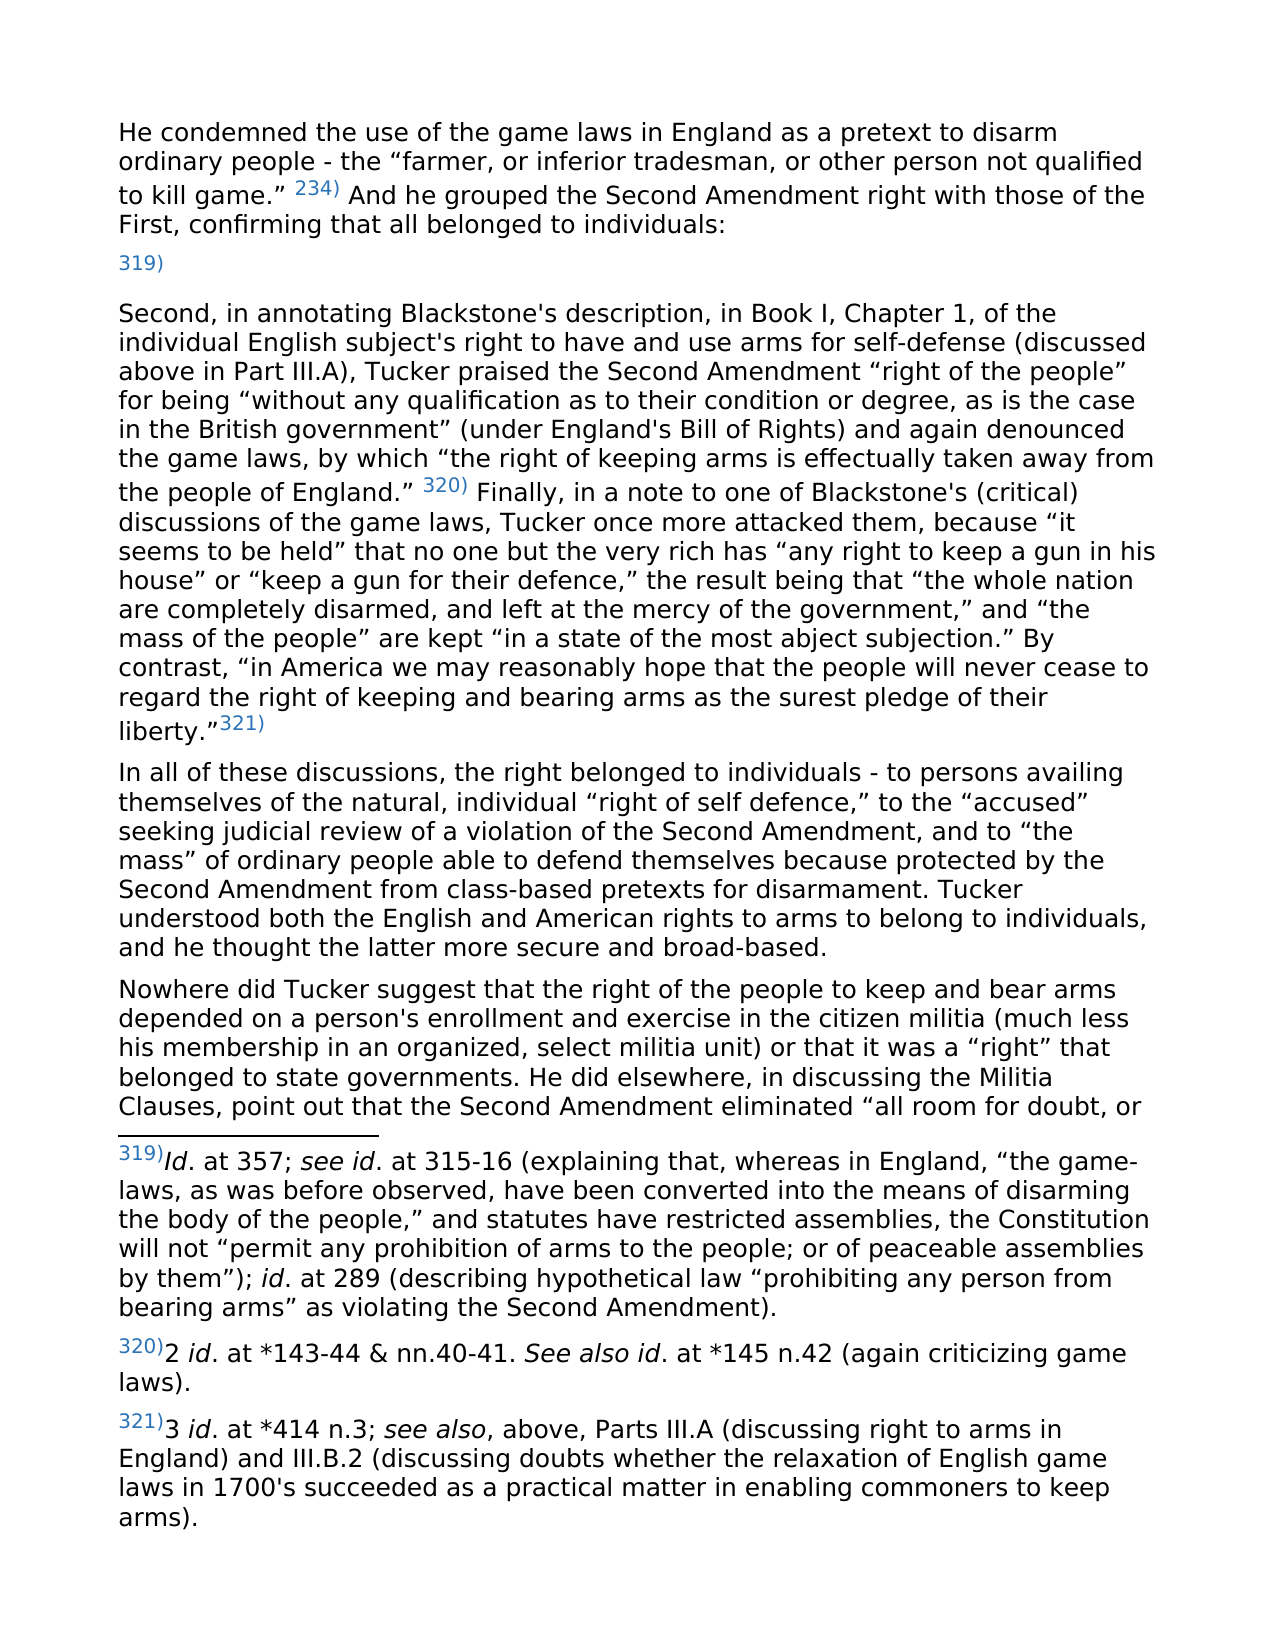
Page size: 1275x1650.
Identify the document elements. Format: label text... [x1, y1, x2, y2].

text Second, in annotating Blackstone's description, in Book I, Chapter 1, of the individual English subject's right to have and use arms for self-defense (discussed above in Part III.A), Tucker praised the Second Amendment “right of the people” for being “without any qualification as to their condition or degree, as is the case in the British government” (under England's Bill of Rights) and again denounced the game laws, by which “the right of keeping arms is effectually taken away from the people of England.” Finally, in a note to one of Blackstone's (critical) discussions of the game laws, Tucker once more attacked them, because “it seems to be held” that no one but the very rich has “any right to keep a gun in his house” or “keep a gun for their defence,” the result being that “the whole nation are completely disarmed, and left at the mercy of the government,” and “the mass of the people” are kept “in a state of the most abject subjection.” By contrast, “in America we may reasonably hope that the people will never cease to regard the right of keeping and bearing arms as the surest pledge of their liberty.” [118, 299, 1157, 746]
text 3 id. at *414 n.3; see also, above, Parts III.A (discussing right to arms in England) and III.B.2 (discussing doubts whether the relaxation of English game laws in 1700's succeeded as a practical matter in enabling commoners to keep arms). [118, 1410, 1157, 1532]
text In all of these discussions, the right belonged to individuals - to persons availing themselves of the natural, individual “right of self defence,” to the “accused” seeking judicial review of a violation of the Second Amendment, and to “the mass” of ordinary people able to defend themselves because protected by the Second Amendment from class-based pretexts for disarmament. Tucker understood both the English and American rights to arms to belong to individuals, and he thought the latter more secure and broad-based. [118, 758, 1157, 963]
text Id. at 357; see id. at 315-16 (explaining that, whereas in England, “the game-laws, as was before observed, have been converted into the means of disarming the body of the people,” and statutes have restricted assemblies, the Constitution will not “permit any prohibition of arms to the people; or of peaceable assemblies by them”); id. at 289 (describing hypothetical law “prohibiting any person from bearing arms” as violating the Second Amendment). [118, 1142, 1157, 1322]
text He condemned the use of the game laws in England as a pretext to disarm ordinary people - the “farmer, or inferior tradesman, or other person not qualified to kill game.” 234) And he grouped the Second Amendment right with those of the First, confirming that all belonged to individuals: [118, 118, 1157, 240]
text Nowhere did Tucker suggest that the right of the people to keep and bear arms depended on a person's enrollment and exercise in the citizen militia (much less his membership in an organized, select militia unit) or that it was a “right” that belonged to state governments. He did elsewhere, in discussing the Militia Clauses, point out that the Second Amendment eliminated “all room for doubt, or [118, 975, 1157, 1121]
text 2 id. at *143-44 & nn.40-41. See also id. at *145 n.42 (again criticizing game laws). [118, 1334, 1157, 1398]
